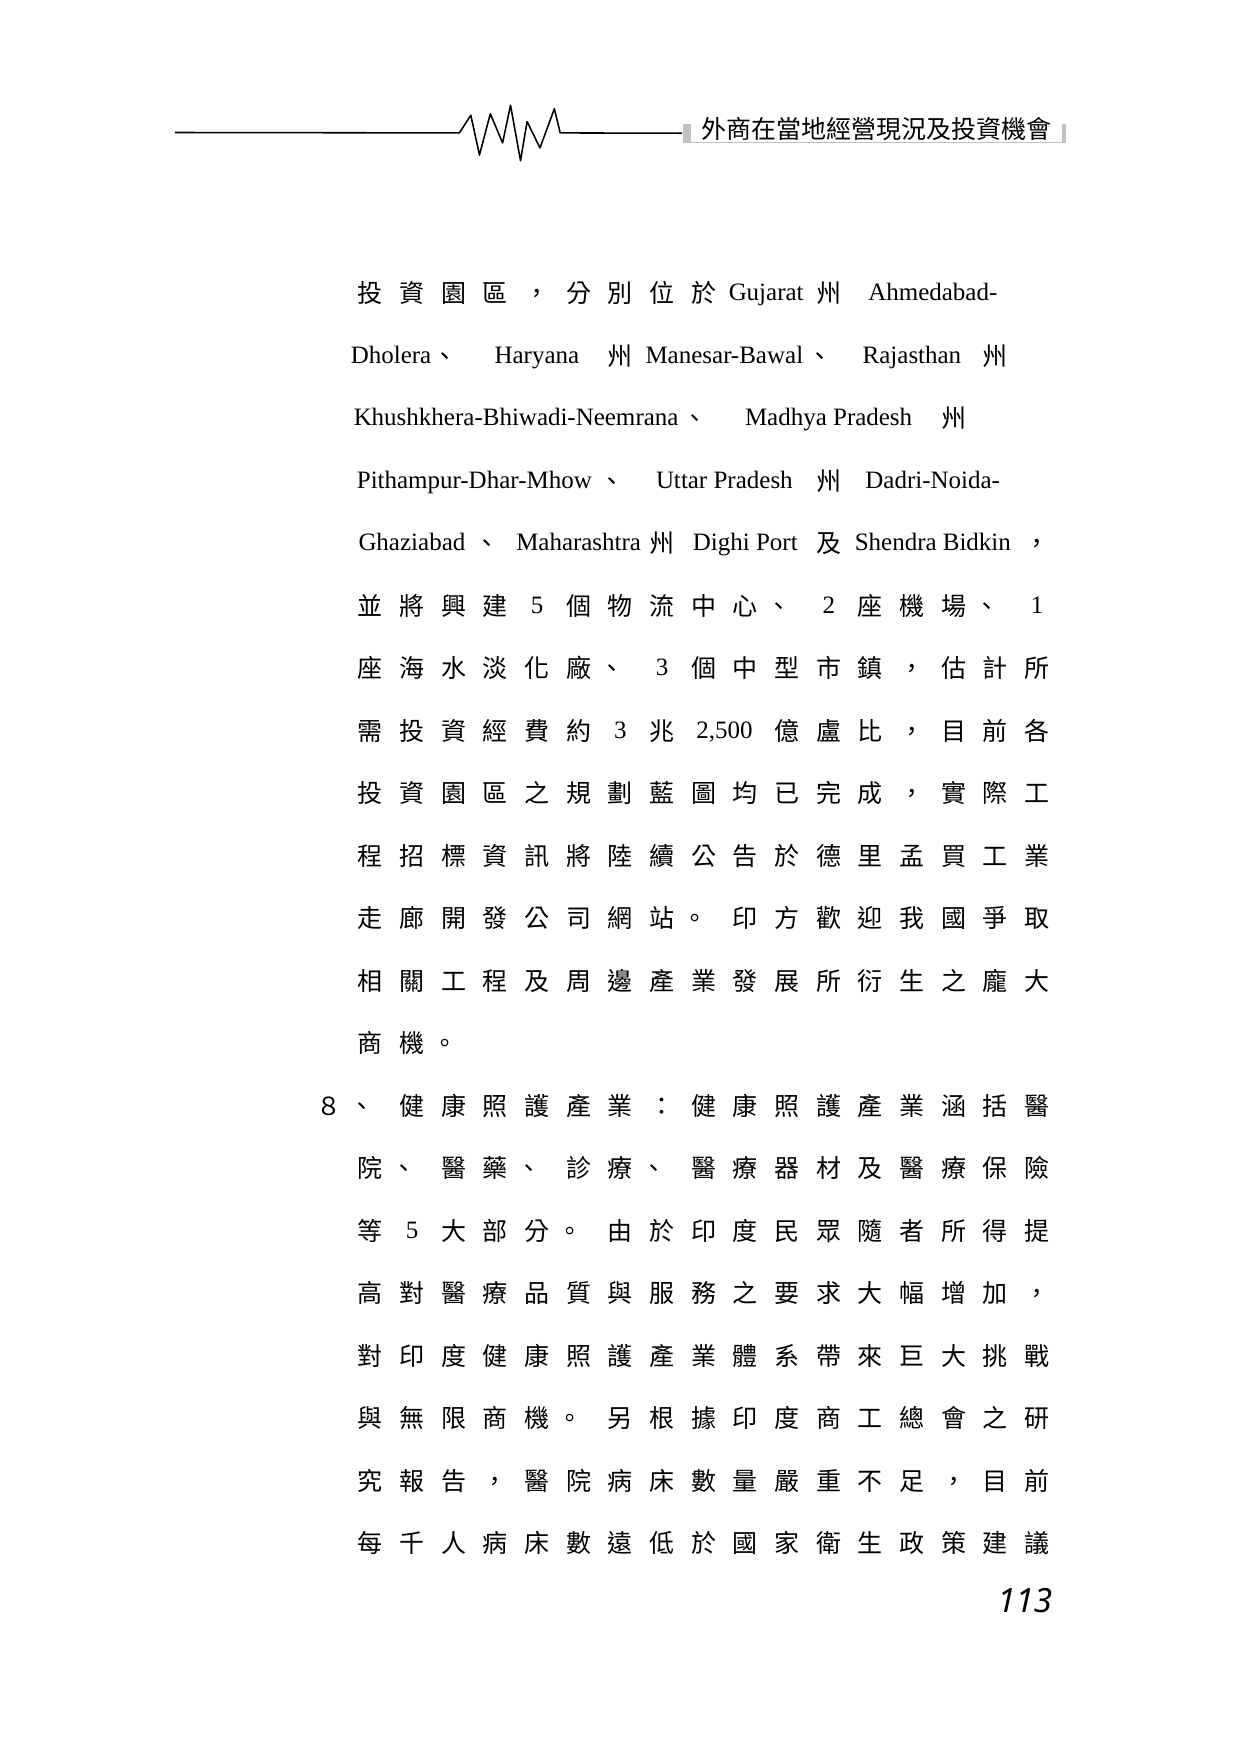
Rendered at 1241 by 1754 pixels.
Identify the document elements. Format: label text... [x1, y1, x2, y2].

text ８、健康照護產業：健康照護產業涵括醫院、醫藥、診療、醫療器材及醫療保險等5大部分。由於印度民眾隨者所得提高對醫療品質與服務之要求大幅增加，對印度健康照護產業體系帶來巨大挑戰與無限商機。另根據印度商工總會之研究報告，醫院病床數量嚴重不足，目前每千人病床數遠低於國家衛生政策建議 [281, 1063, 1058, 1563]
text 投資園區，分別位於Gujarat州Ahmedabad-Dholera、Haryana州Manesar-Bawal、Rajasthan州Khushkhera-Bhiwadi-Neemrana、Madhya Pradesh州Pithampur-Dhar-Mhow、Uttar Pradesh州Dadri-Noida-Ghaziabad、Maharashtra州Dighi Port及Shendra Bidkin，並將興建5個物流中心、2座機場、1座海水淡化廠、3個中型市鎮，估計所需投資經費約3兆2,500億盧比，目前各投資園區之規劃藍圖均已完成，實際工程招標資訊將陸續公告於德里孟買工業走廊開發公司網站。印方歡迎我國爭取相關工程及周邊產業發展所衍生之龐大商機。 [281, 250, 1058, 1063]
